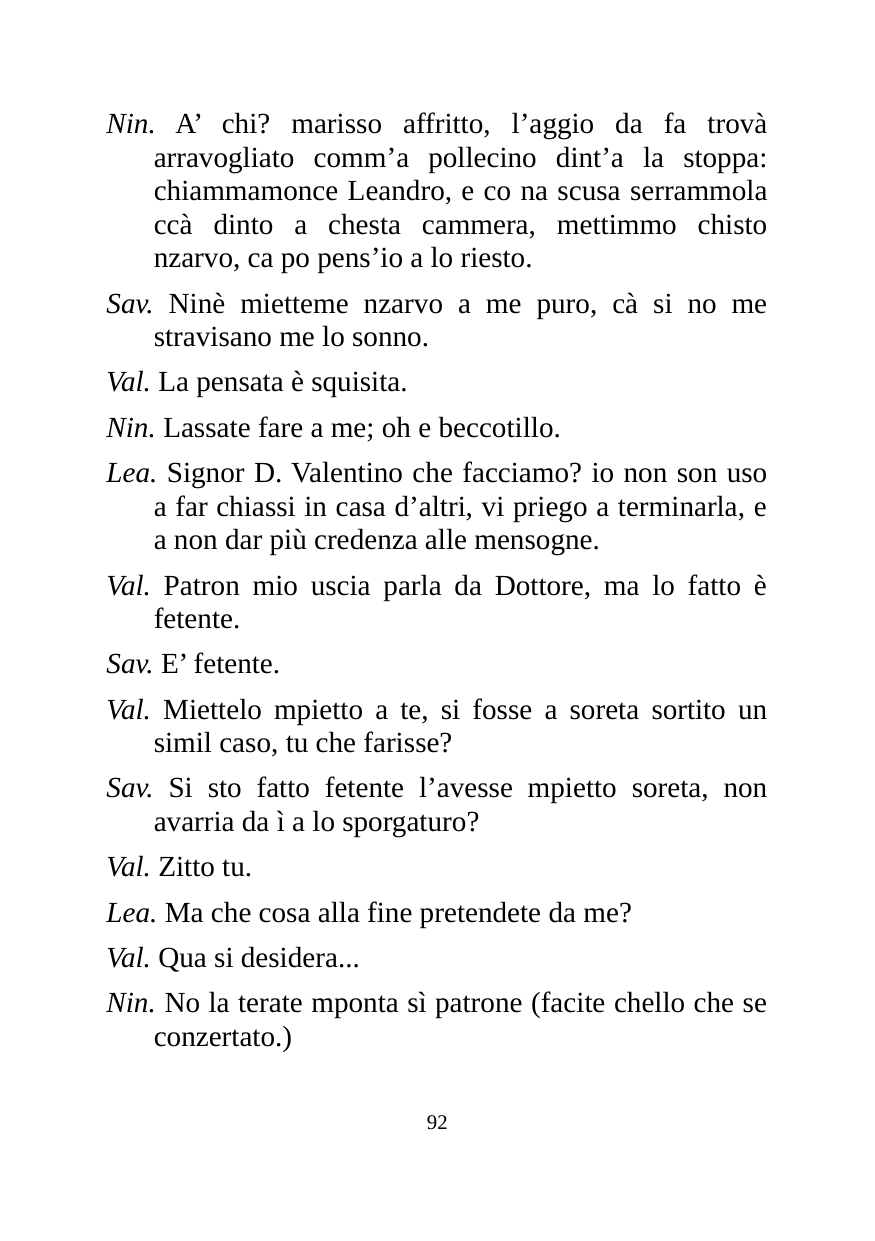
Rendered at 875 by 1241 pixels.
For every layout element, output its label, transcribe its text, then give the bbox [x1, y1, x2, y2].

text Sav. Si sto fatto fetente l’avesse mpietto soreta, non avarria da ì a lo sporgaturo? [106, 771, 768, 838]
text Val. Zitto tu. [106, 849, 768, 883]
text Val. Patron mio uscia parla da Dottore, ma lo fatto è fetente. [106, 568, 768, 635]
text Nin. Lassate fare a me; oh e beccotillo. [106, 410, 768, 443]
text Nin. No la terate mponta sì patrone (facite chello che se conzertato.) [106, 985, 768, 1052]
text Val. Miettelo mpietto a te, si fosse a soreta sortito un simil caso, tu che farisse? [106, 692, 768, 759]
text Sav. E’ fetente. [106, 646, 768, 680]
text Val. La pensata è squisita. [106, 364, 768, 398]
text Lea. Signor D. Valentino che facciamo? io non son uso a far chiassi in casa d’altri, vi priego a terminarla, e a non dar più credenza alle mensogne. [106, 455, 768, 556]
text Lea. Ma che cosa alla fine pretendete da me? [106, 895, 768, 928]
text Sav. Ninè mietteme nzarvo a me puro, cà si no me stravisano me lo sonno. [106, 286, 768, 353]
text Val. Qua si desidera... [106, 940, 768, 974]
text Nin. A’ chi? marisso affritto, l’aggio da fa trovà arravogliato comm’a pollecino dint’a la stoppa: chiammamonce Leandro, e co na scusa serrammola ccà dinto a chesta cammera, mettimmo chisto nzarvo, ca po pens’io a lo riesto. [106, 106, 768, 274]
